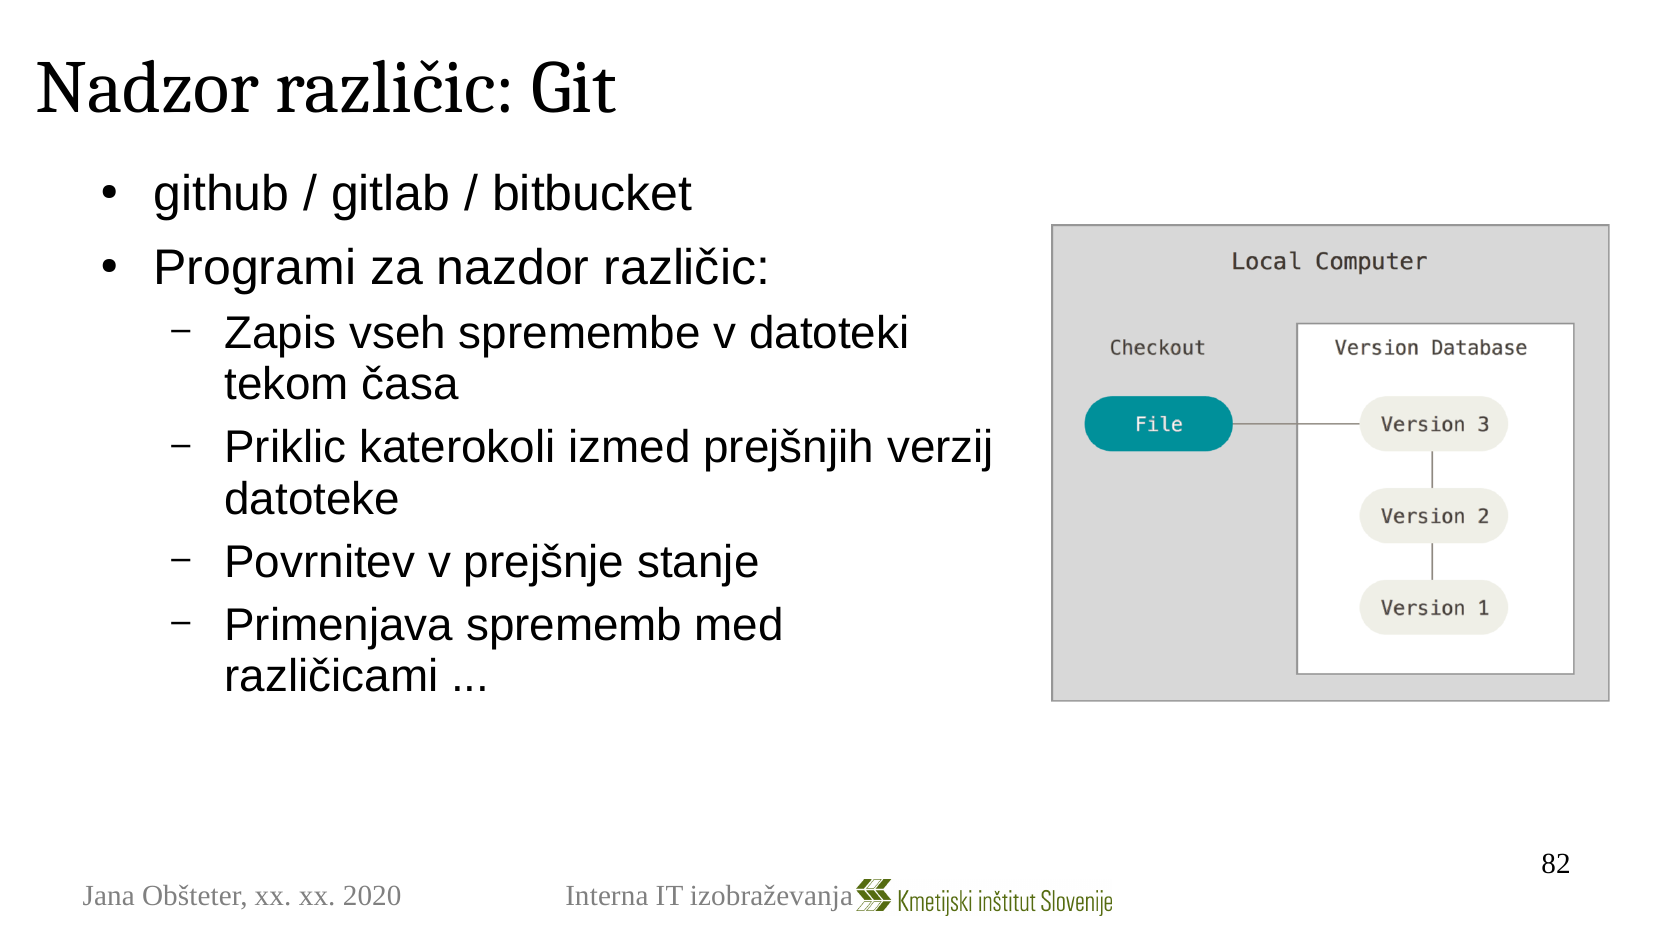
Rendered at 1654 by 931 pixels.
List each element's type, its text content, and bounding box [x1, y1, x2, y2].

list github / gitlab / bitbucket Programi za nazdor različic: Zapis vseh spremembe v datoteki tekom časa Priklic katerokoli izmed prejšnjih verzij datoteke Povrnitev v prejšnje stanje Primenjava sprememb med različicami ... [82, 165, 1040, 827]
picture [1051, 224, 1611, 703]
picture [856, 879, 1112, 916]
title Nadzor različic: Git [35, 21, 1524, 154]
